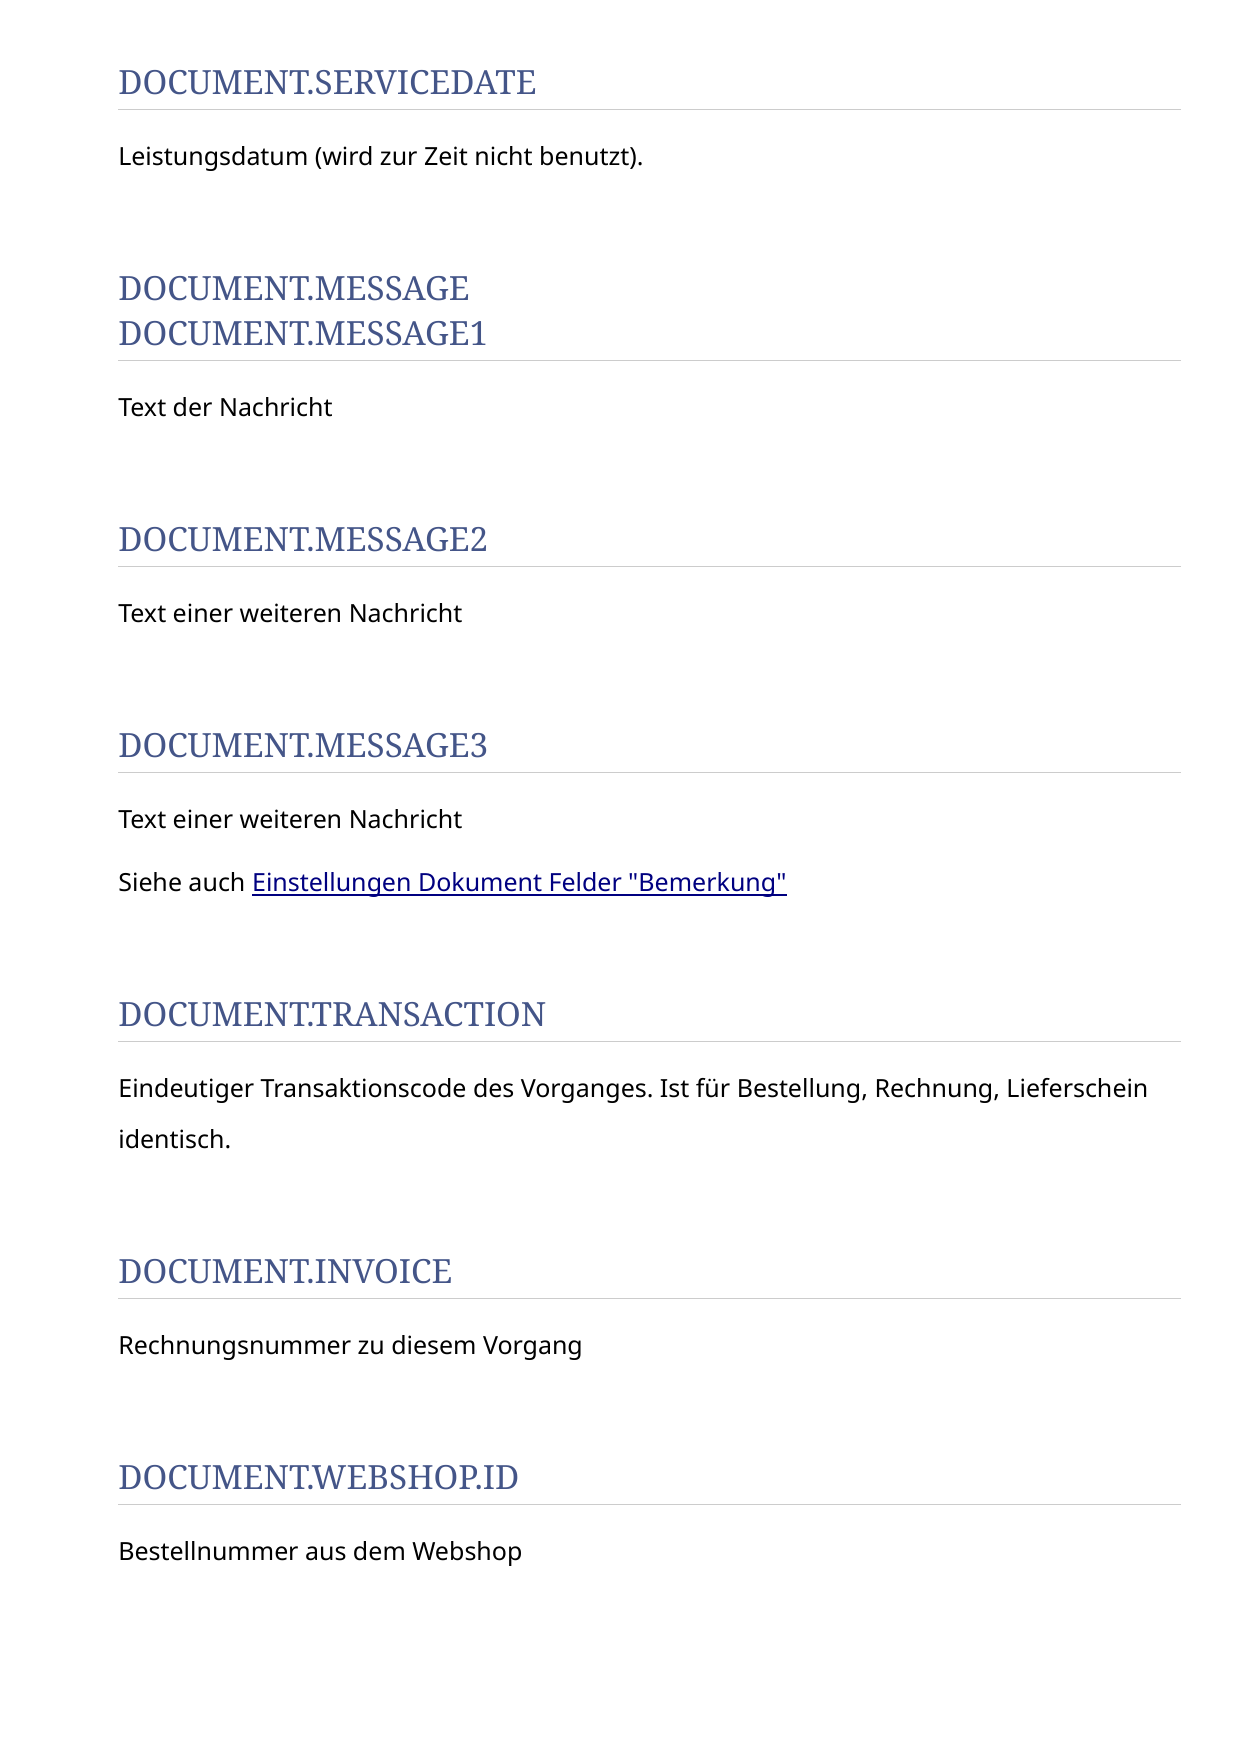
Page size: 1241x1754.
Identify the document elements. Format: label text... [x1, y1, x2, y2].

subtitle DOCUMENT.WEBSHOP.ID [118, 1453, 1181, 1504]
subtitle DOCUMENT.MESSAGE3 [118, 722, 1181, 772]
text Bestellnummer aus dem Webshop [118, 1533, 1181, 1567]
subtitle DOCUMENT.MESSAGE DOCUMENT.MESSAGE1 [118, 265, 1181, 360]
text Text einer weiteren Nachricht [118, 801, 1181, 835]
text Siehe auch Einstellungen Dokument Felder "Bemerkung" [118, 865, 1181, 899]
text Leistungsdatum (wird zur Zeit nicht benutzt). [118, 139, 1181, 173]
subtitle DOCUMENT.MESSAGE2 [118, 516, 1181, 566]
text Text einer weiteren Nachricht [118, 596, 1181, 630]
text Eindeutiger Transaktionscode des Vorganges. Ist für Bestellung, Rechnung, Lieferschein identisch. [118, 1071, 1181, 1156]
subtitle DOCUMENT.INVOICE [118, 1248, 1181, 1298]
subtitle DOCUMENT.SERVICEDATE [118, 59, 1181, 109]
subtitle DOCUMENT.TRANSACTION [118, 991, 1181, 1041]
text Text der Nachricht [118, 390, 1181, 424]
text Rechnungsnummer zu diesem Vorgang [118, 1327, 1181, 1361]
